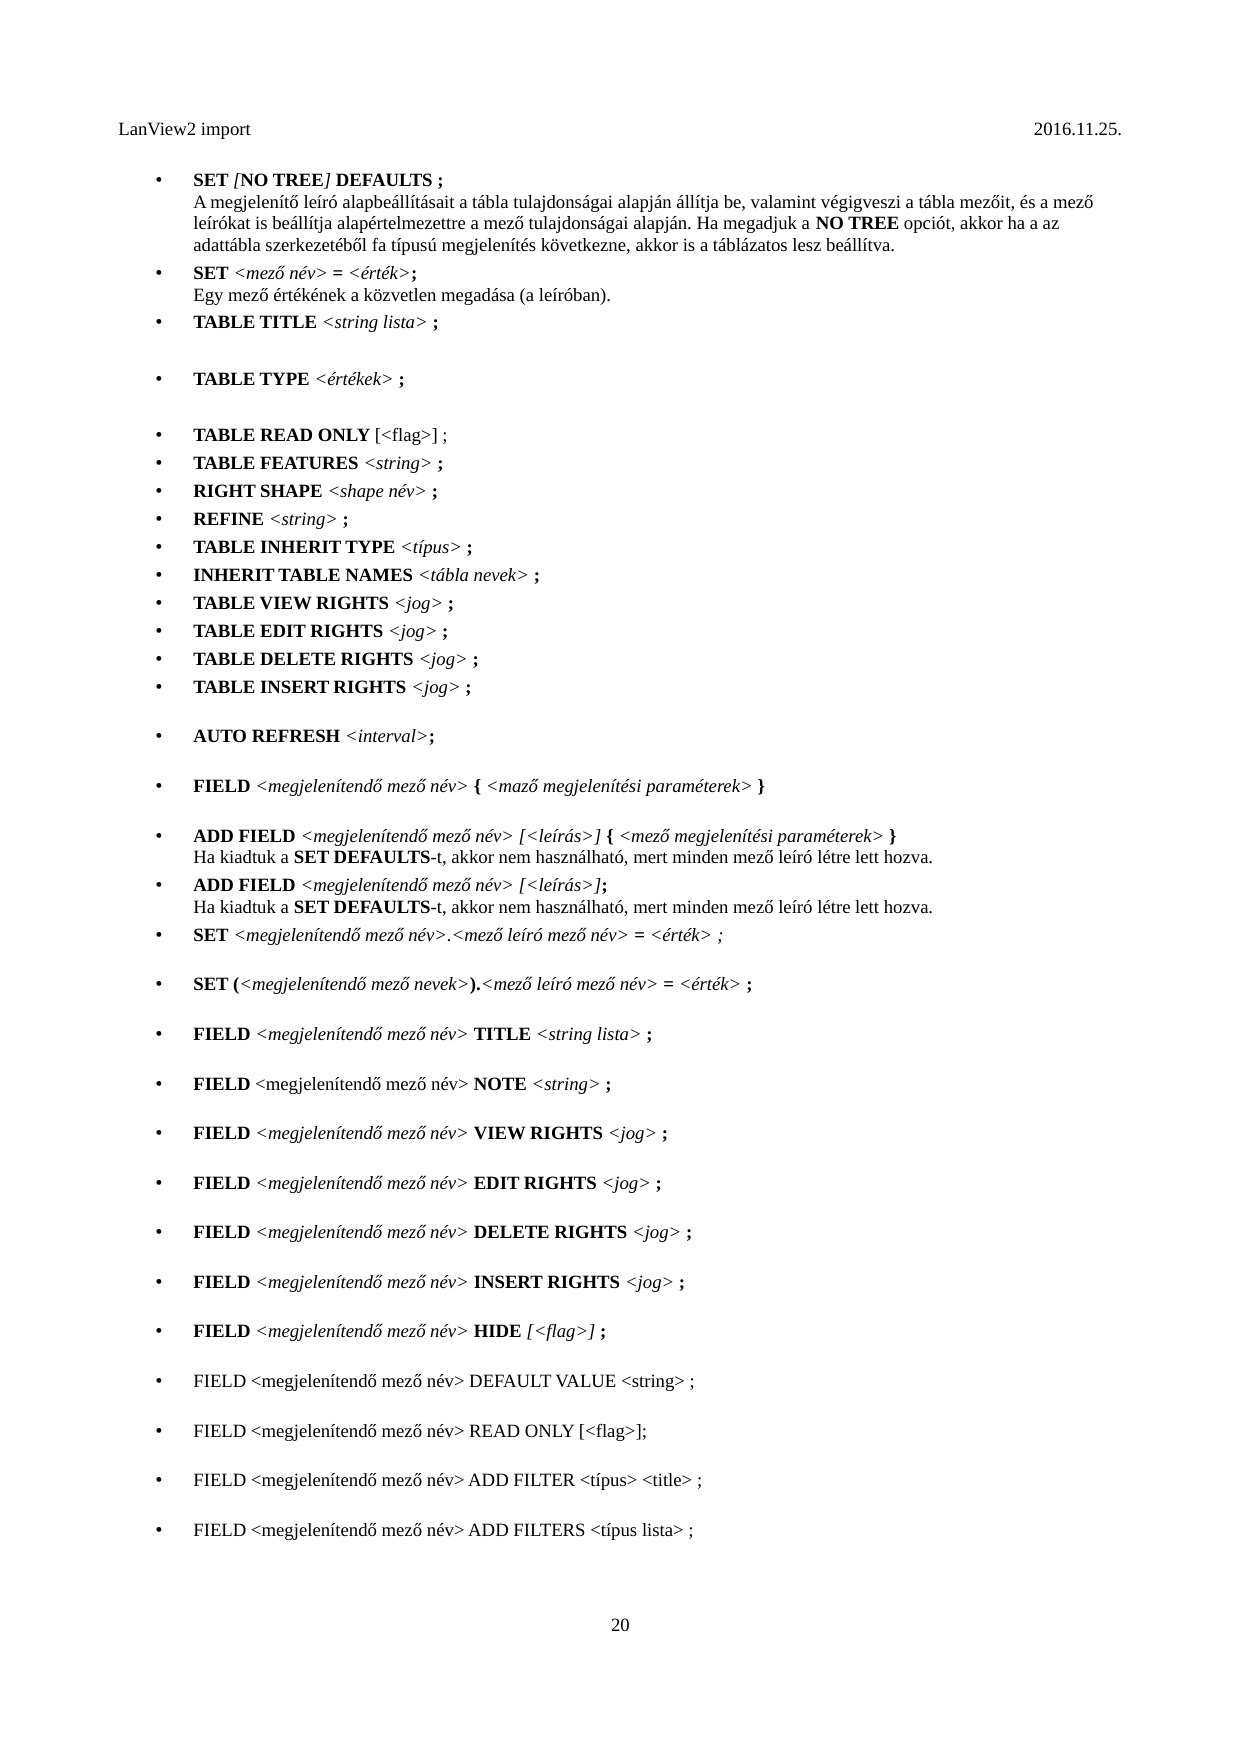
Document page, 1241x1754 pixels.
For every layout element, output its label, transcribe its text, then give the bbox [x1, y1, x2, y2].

list SET [NO TREE] DEFAULTS ; A megjelenítő leíró alapbeállításait a tábla tulajdonságai alapján állítja be, valamint végigveszi a tábla mezőit, és a mező leírókat is beállítja alapértelmezettre a mező tulajdonságai alapján. Ha megadjuk a NO TREE opciót, akkor ha a az adattábla szerkezetéből fa típusú megjelenítés következne, akkor is a táblázatos lesz beállítva. [156, 169, 1122, 255]
list TABLE INSERT RIGHTS <jog> ; [156, 676, 1122, 719]
list TABLE READ ONLY [<flag>] ; [156, 423, 1122, 445]
list FIELD <megjelenítendő mező név> EDIT RIGHTS <jog> ; [156, 1172, 1122, 1215]
list FIELD <megjelenítendő mező név> VIEW RIGHTS <jog> ; [156, 1122, 1122, 1165]
list TABLE INHERIT TYPE <típus> ; [156, 536, 1122, 557]
list INHERIT TABLE NAMES <tábla nevek> ; [156, 564, 1122, 585]
list FIELD <megjelenítendő mező név> ADD FILTERS <típus lista> ; [156, 1519, 1122, 1562]
list FIELD <megjelenítendő mező név> DELETE RIGHTS <jog> ; [156, 1221, 1122, 1264]
list ADD FIELD <megjelenítendő mező név> [<leírás>] { <mező megjelenítési paraméterek> } Ha kiadtuk a SET DEFAULTS-t, akkor nem használható, mert minden mező leíró létre lett hozva. [156, 824, 1122, 868]
list FIELD <megjelenítendő mező név> TITLE <string lista> ; [156, 1023, 1122, 1066]
list FIELD <megjelenítendő mező név> READ ONLY [<flag>]; [156, 1419, 1122, 1463]
list REFINE <string> ; [156, 508, 1122, 529]
list TABLE EDIT RIGHTS <jog> ; [156, 620, 1122, 641]
list TABLE TYPE <értékek> ; [156, 367, 1122, 389]
list TABLE DELETE RIGHTS <jog> ; [156, 648, 1122, 669]
list AUTO REFRESH <interval>; [156, 725, 1122, 768]
list FIELD <megjelenítendő mező név> DEFAULT VALUE <string> ; [156, 1370, 1122, 1413]
list SET <mező név> = <érték>; Egy mező értékének a közvetlen megadása (a leíróban). [156, 262, 1122, 305]
list FIELD <megjelenítendő mező név> INSERT RIGHTS <jog> ; [156, 1271, 1122, 1314]
list FIELD <megjelenítendő mező név> HIDE [<flag>] ; [156, 1320, 1122, 1363]
list FIELD <megjelenítendő mező név> NOTE <string> ; [156, 1072, 1122, 1116]
list TABLE FEATURES <string> ; [156, 452, 1122, 473]
list SET <megjelenítendő mező név>.<mező leíró mező név> = <érték> ; [156, 924, 1122, 967]
list RIGHT SHAPE <shape név> ; [156, 479, 1122, 501]
list SET (<megjelenítendő mező nevek>).<mező leíró mező név> = <érték> ; [156, 973, 1122, 1016]
list FIELD <megjelenítendő mező név> { <maző megjelenítési paraméterek> } [156, 775, 1122, 818]
list ADD FIELD <megjelenítendő mező név> [<leírás>]; Ha kiadtuk a SET DEFAULTS-t, akkor nem használható, mert minden mező leíró létre lett hozva. [156, 874, 1122, 917]
list TABLE VIEW RIGHTS <jog> ; [156, 592, 1122, 613]
list FIELD <megjelenítendő mező név> ADD FILTER <típus> <title> ; [156, 1469, 1122, 1512]
list TABLE TITLE <string lista> ; [156, 311, 1122, 333]
